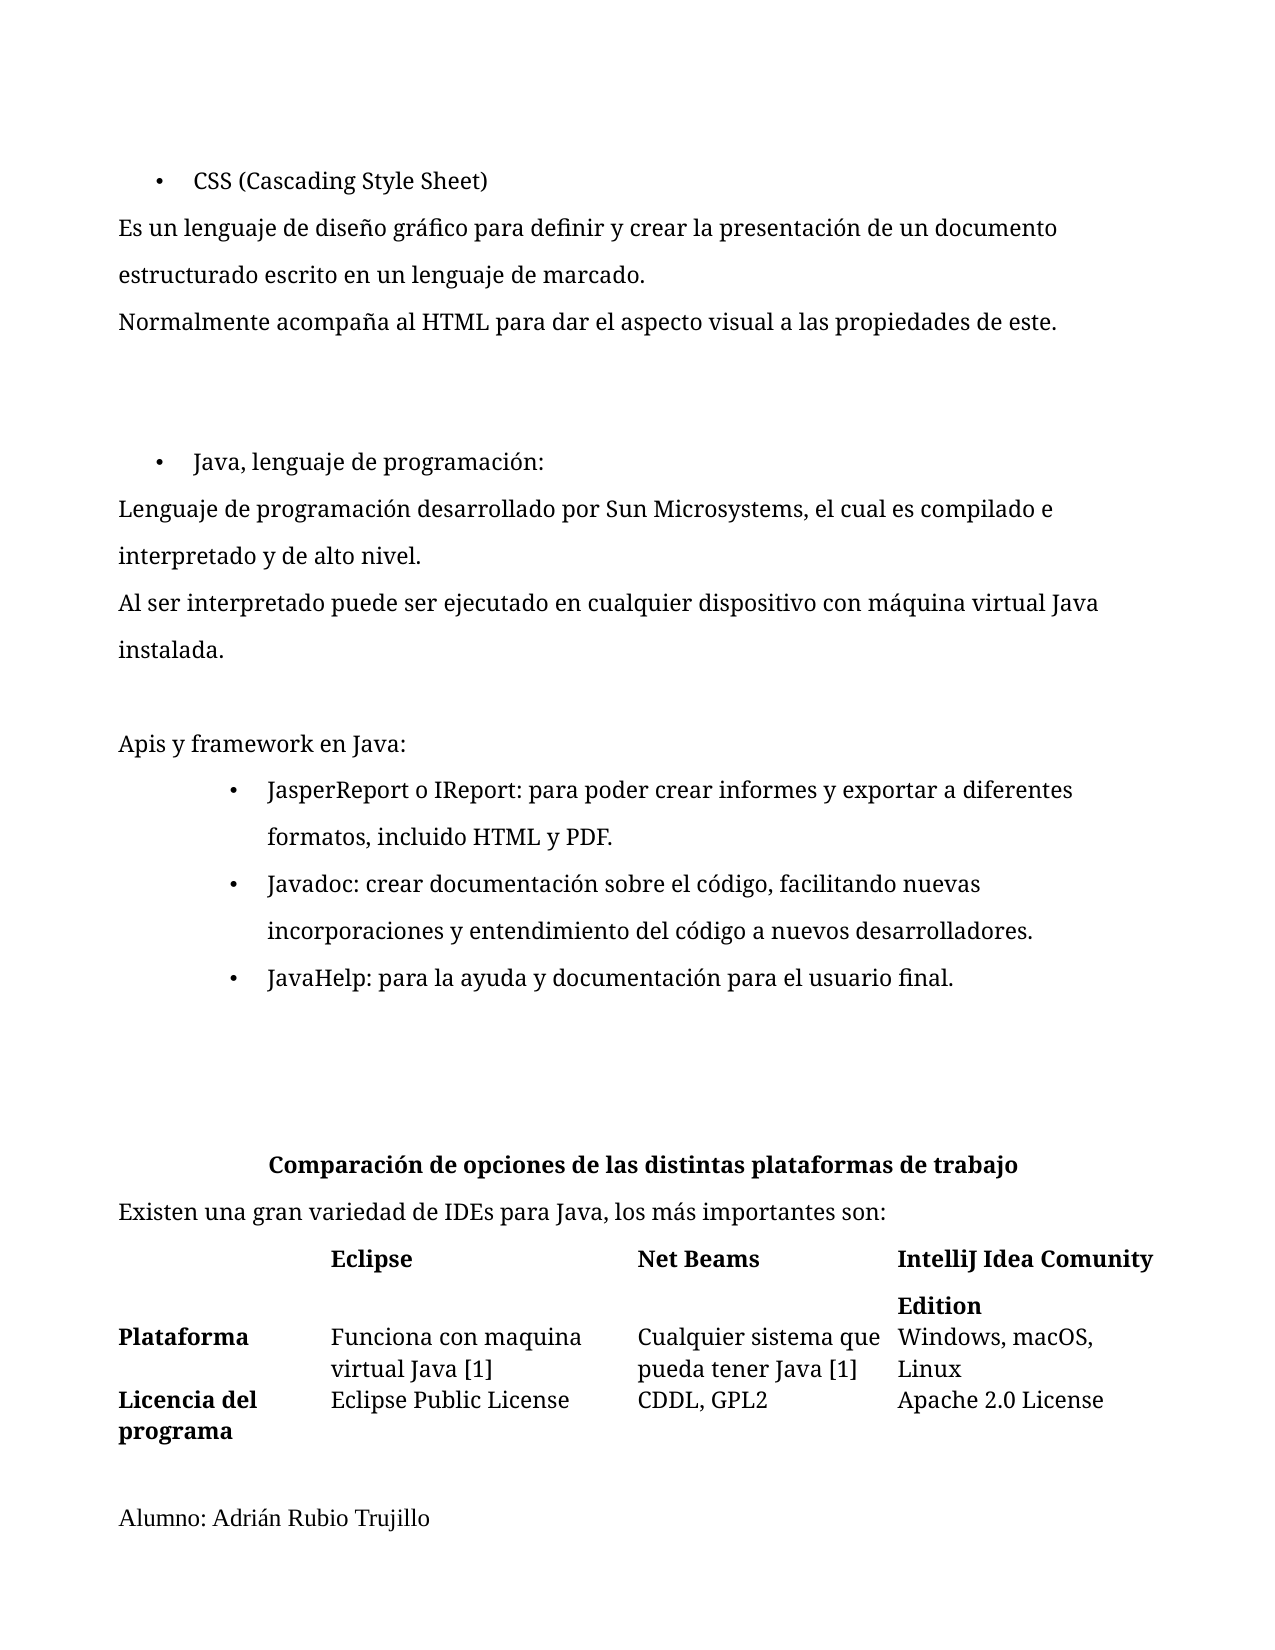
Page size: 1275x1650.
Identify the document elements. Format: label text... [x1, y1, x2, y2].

table_cell Licencia del programa [118, 1384, 331, 1446]
table_cell Funciona con maquina virtual Java [1] [331, 1321, 637, 1384]
table_cell Eclipse Public License [331, 1384, 637, 1446]
text Es un lenguaje de diseño gráfico para definir y crear la presentación de un documento estructurado escrito en un lenguaje de marcado. [118, 212, 1157, 290]
list JasperReport o IReport: para poder crear informes y exportar a diferentes formatos, incluido HTML y PDF. [229, 774, 1157, 852]
table_cell Cualquier sistema que pueda tener Java [1] [638, 1321, 897, 1384]
list Javadoc: crear documentación sobre el código, facilitando nuevas incorporaciones y entendimiento del código a nuevos desarrolladores. [229, 868, 1157, 946]
table_cell Apache 2.0 License [897, 1384, 1157, 1446]
table_header Eclipse [331, 1243, 637, 1321]
text Comparación de opciones de las distintas plataformas de trabajo [118, 1149, 1157, 1181]
text Normalmente acompaña al HTML para dar el aspecto visual a las propiedades de este. [118, 306, 1157, 337]
table_header [118, 1243, 331, 1321]
list CSS (Cascading Style Sheet) [156, 165, 1157, 196]
text Existen una gran variedad de IDEs para Java, los más importantes son: [118, 1196, 1157, 1227]
text Al ser interpretado puede ser ejecutado en cualquier dispositivo con máquina virtual Java instalada. [118, 587, 1157, 665]
table_header IntelliJ Idea Comunity Edition [897, 1243, 1157, 1321]
table_header Net Beams [638, 1243, 897, 1321]
table_cell Windows, macOS, Linux [897, 1321, 1157, 1384]
text Lenguaje de programación desarrollado por Sun Microsystems, el cual es compilado e interpretado y de alto nivel. [118, 493, 1157, 571]
list Java, lenguaje de programación: [156, 446, 1157, 477]
list JavaHelp: para la ayuda y documentación para el usuario final. [229, 962, 1157, 993]
table_cell Plataforma [118, 1321, 331, 1384]
table_cell CDDL, GPL2 [638, 1384, 897, 1446]
text Apis y framework en Java: [118, 727, 1157, 759]
